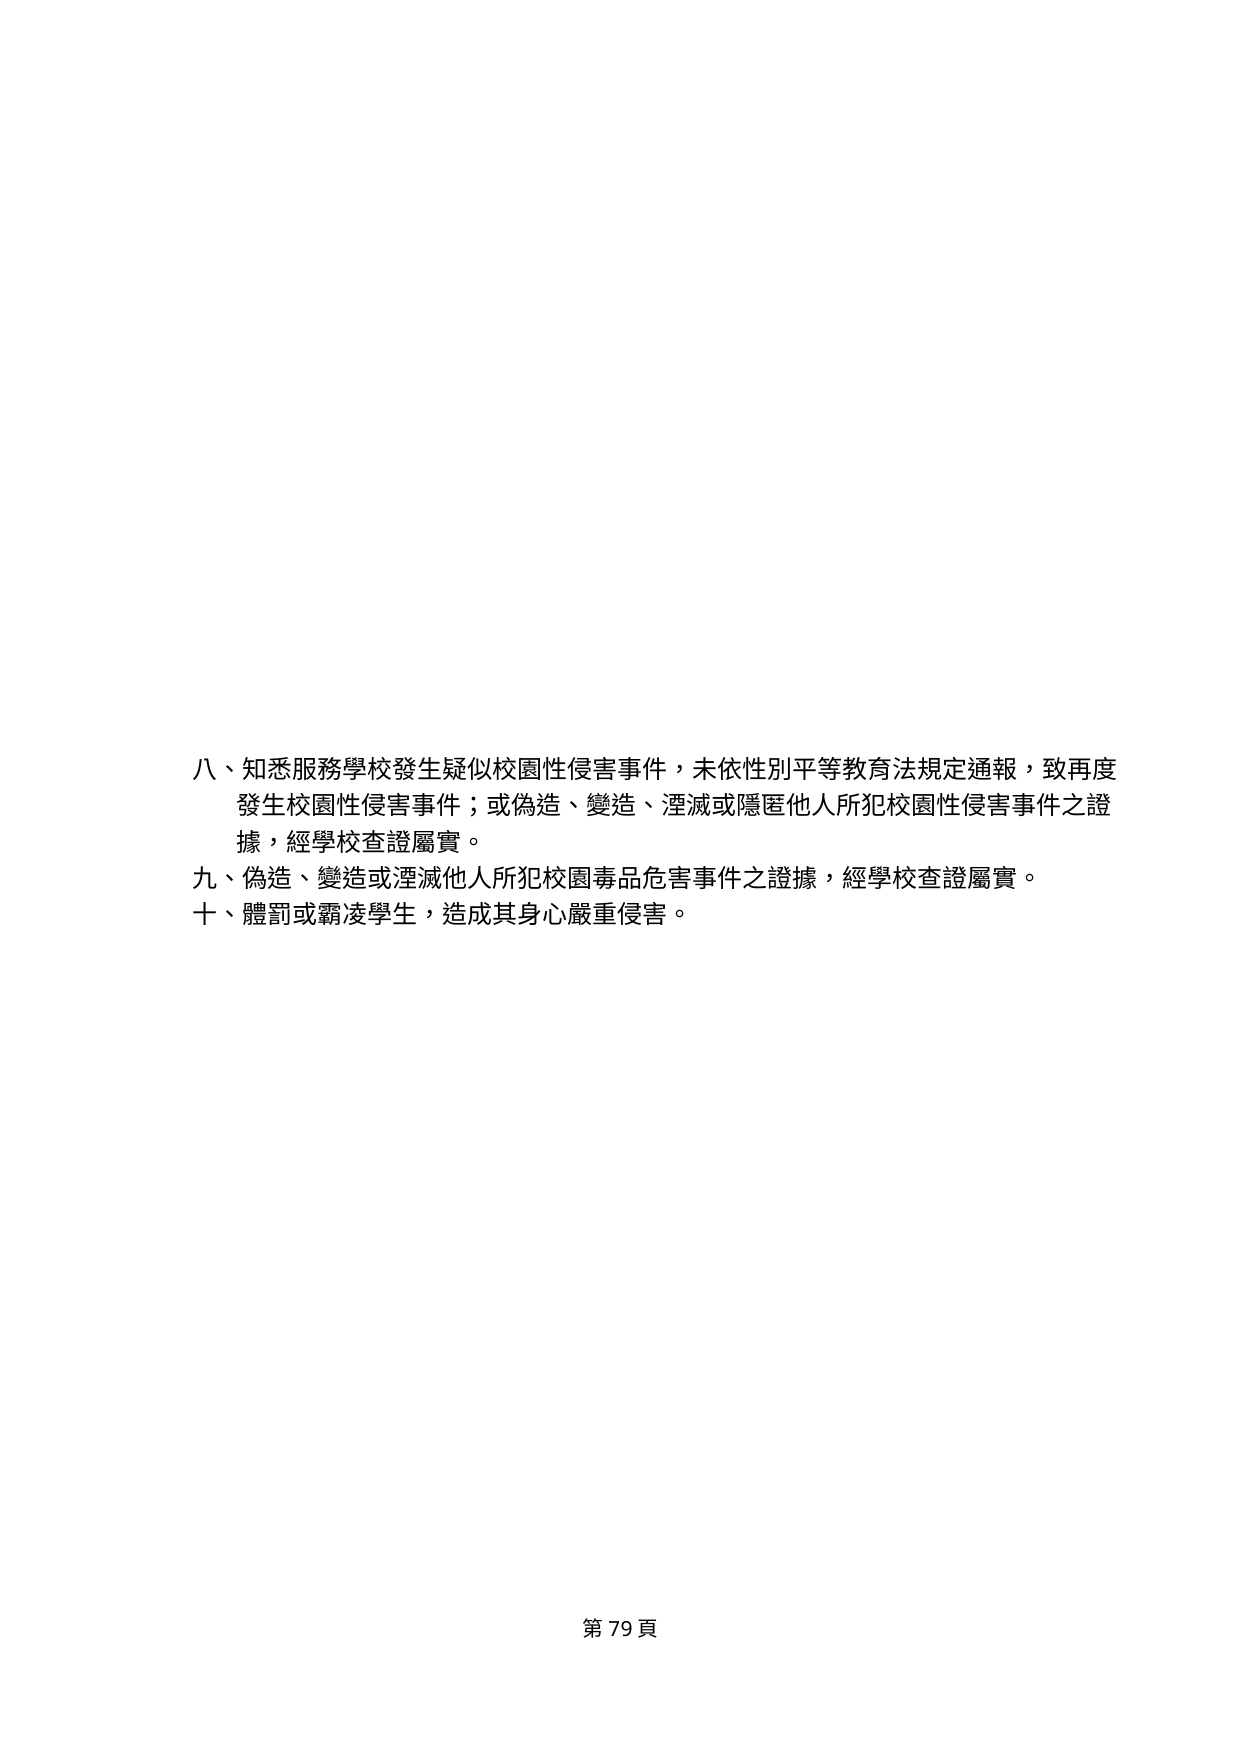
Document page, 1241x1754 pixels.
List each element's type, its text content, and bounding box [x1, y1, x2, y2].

text 八、知悉服務學校發生疑似校園性侵害事件，未依性別平等教育法規定通報，致再度發生校園性侵害事件；或偽造、變造、湮滅或隱匿他人所犯校園性侵害事件之證據，經學校查證屬實。 [192, 749, 1122, 858]
text 九、偽造、變造或湮滅他人所犯校園毒品危害事件之證據，經學校查證屬實。 [192, 858, 1122, 894]
text 十、體罰或霸凌學生，造成其身心嚴重侵害。 [192, 894, 1122, 931]
